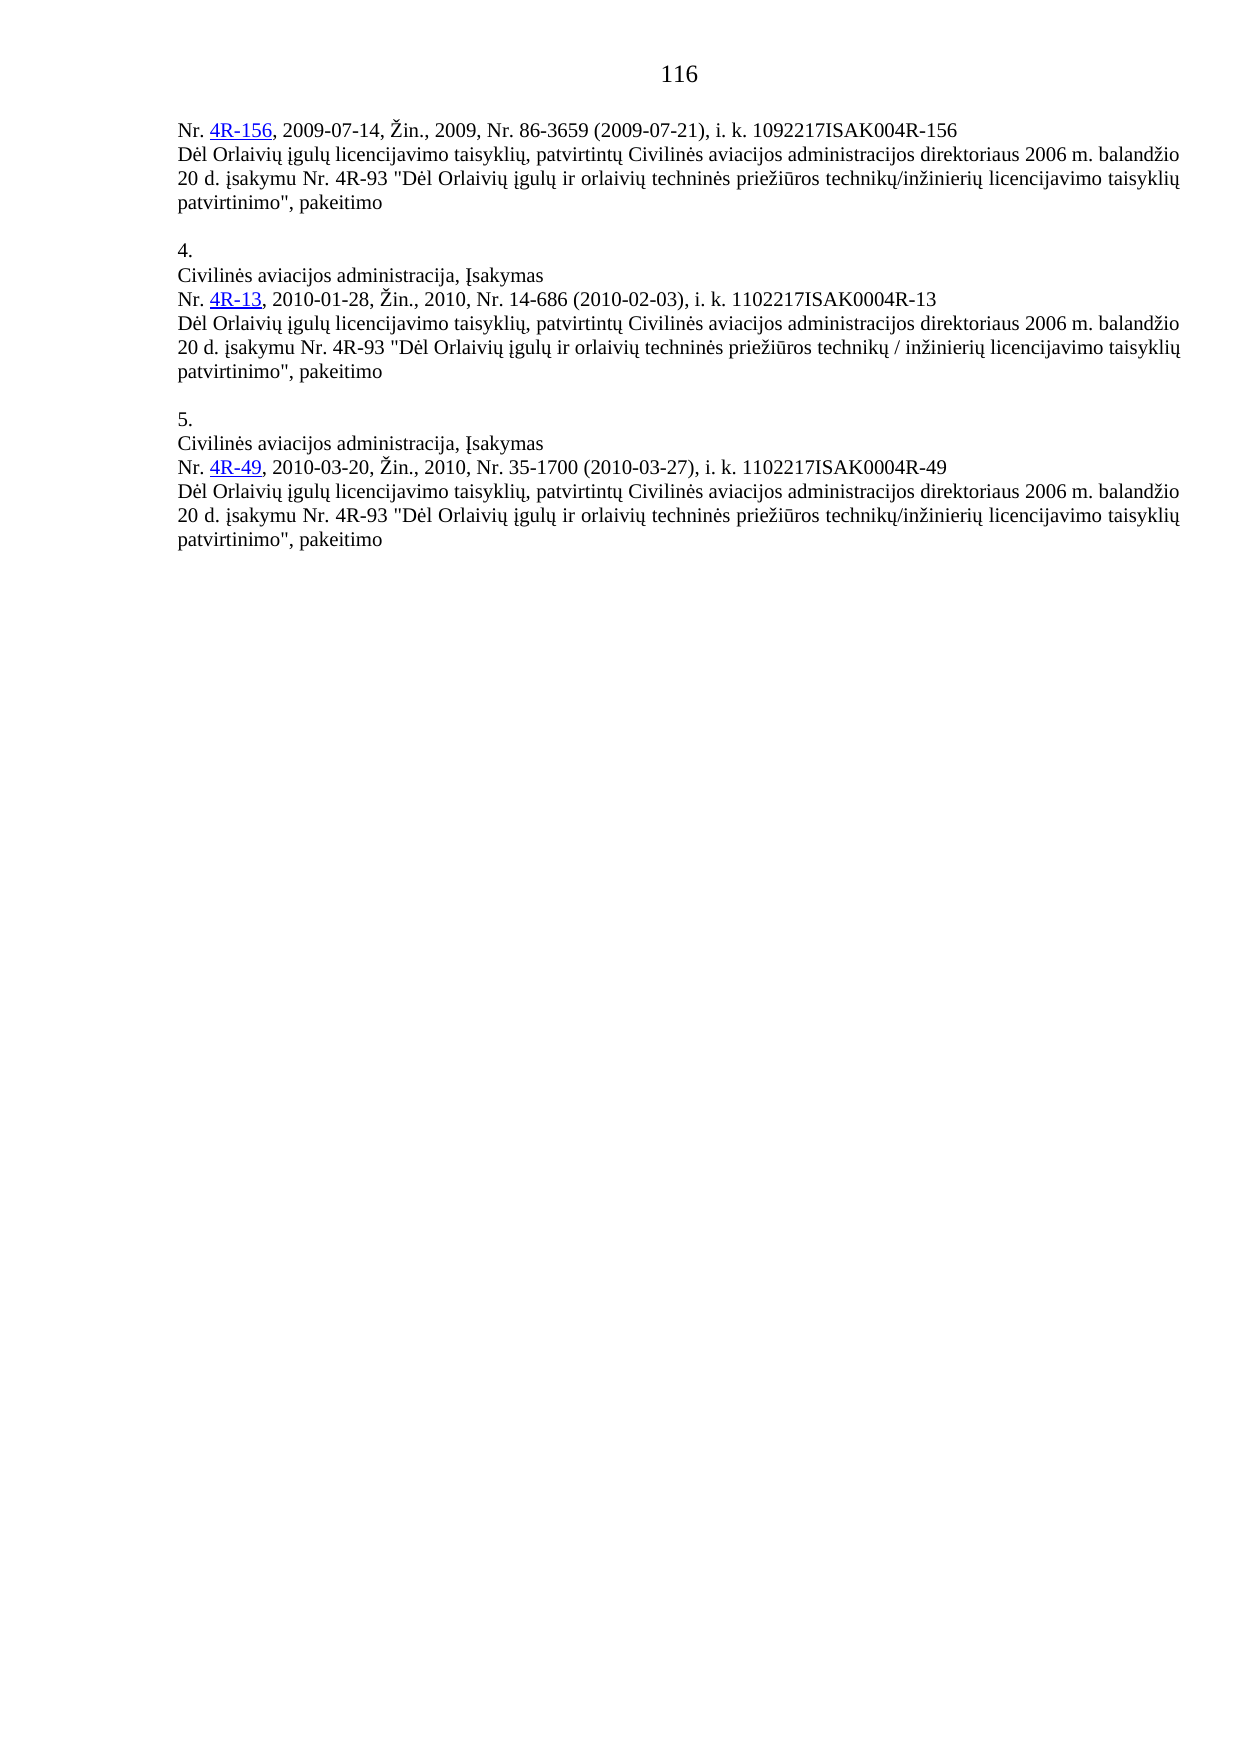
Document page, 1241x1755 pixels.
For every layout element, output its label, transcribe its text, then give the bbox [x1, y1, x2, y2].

text Civilinės aviacijos administracija, Įsakymas [177, 262, 1181, 287]
text Civilinės aviacijos administracija, Įsakymas [177, 431, 1181, 455]
text Dėl Orlaivių įgulų licencijavimo taisyklių, patvirtintų Civilinės aviacijos administracijos direktoriaus 2006 m. balandžio 20 d. įsakymu Nr. 4R-93 "Dėl Orlaivių įgulų ir orlaivių techninės priežiūros technikų/inžinierių licencijavimo taisyklių patvirtinimo", pakeitimo [177, 479, 1181, 551]
text Nr. 4R-13, 2010-01-28, Žin., 2010, Nr. 14-686 (2010-02-03), i. k. 1102217ISAK0004R-13 [177, 287, 1181, 311]
text Dėl Orlaivių įgulų licencijavimo taisyklių, patvirtintų Civilinės aviacijos administracijos direktoriaus 2006 m. balandžio 20 d. įsakymu Nr. 4R-93 "Dėl Orlaivių įgulų ir orlaivių techninės priežiūros technikų / inžinierių licencijavimo taisyklių patvirtinimo", pakeitimo [177, 311, 1181, 383]
text 5. [177, 407, 1181, 431]
text Nr. 4R-49, 2010-03-20, Žin., 2010, Nr. 35-1700 (2010-03-27), i. k. 1102217ISAK0004R-49 [177, 455, 1181, 479]
text 4. [177, 238, 1181, 262]
text Nr. 4R-156, 2009-07-14, Žin., 2009, Nr. 86-3659 (2009-07-21), i. k. 1092217ISAK004R-156 [177, 118, 1181, 142]
text Dėl Orlaivių įgulų licencijavimo taisyklių, patvirtintų Civilinės aviacijos administracijos direktoriaus 2006 m. balandžio 20 d. įsakymu Nr. 4R-93 "Dėl Orlaivių įgulų ir orlaivių techninės priežiūros technikų/inžinierių licencijavimo taisyklių patvirtinimo", pakeitimo [177, 142, 1181, 214]
